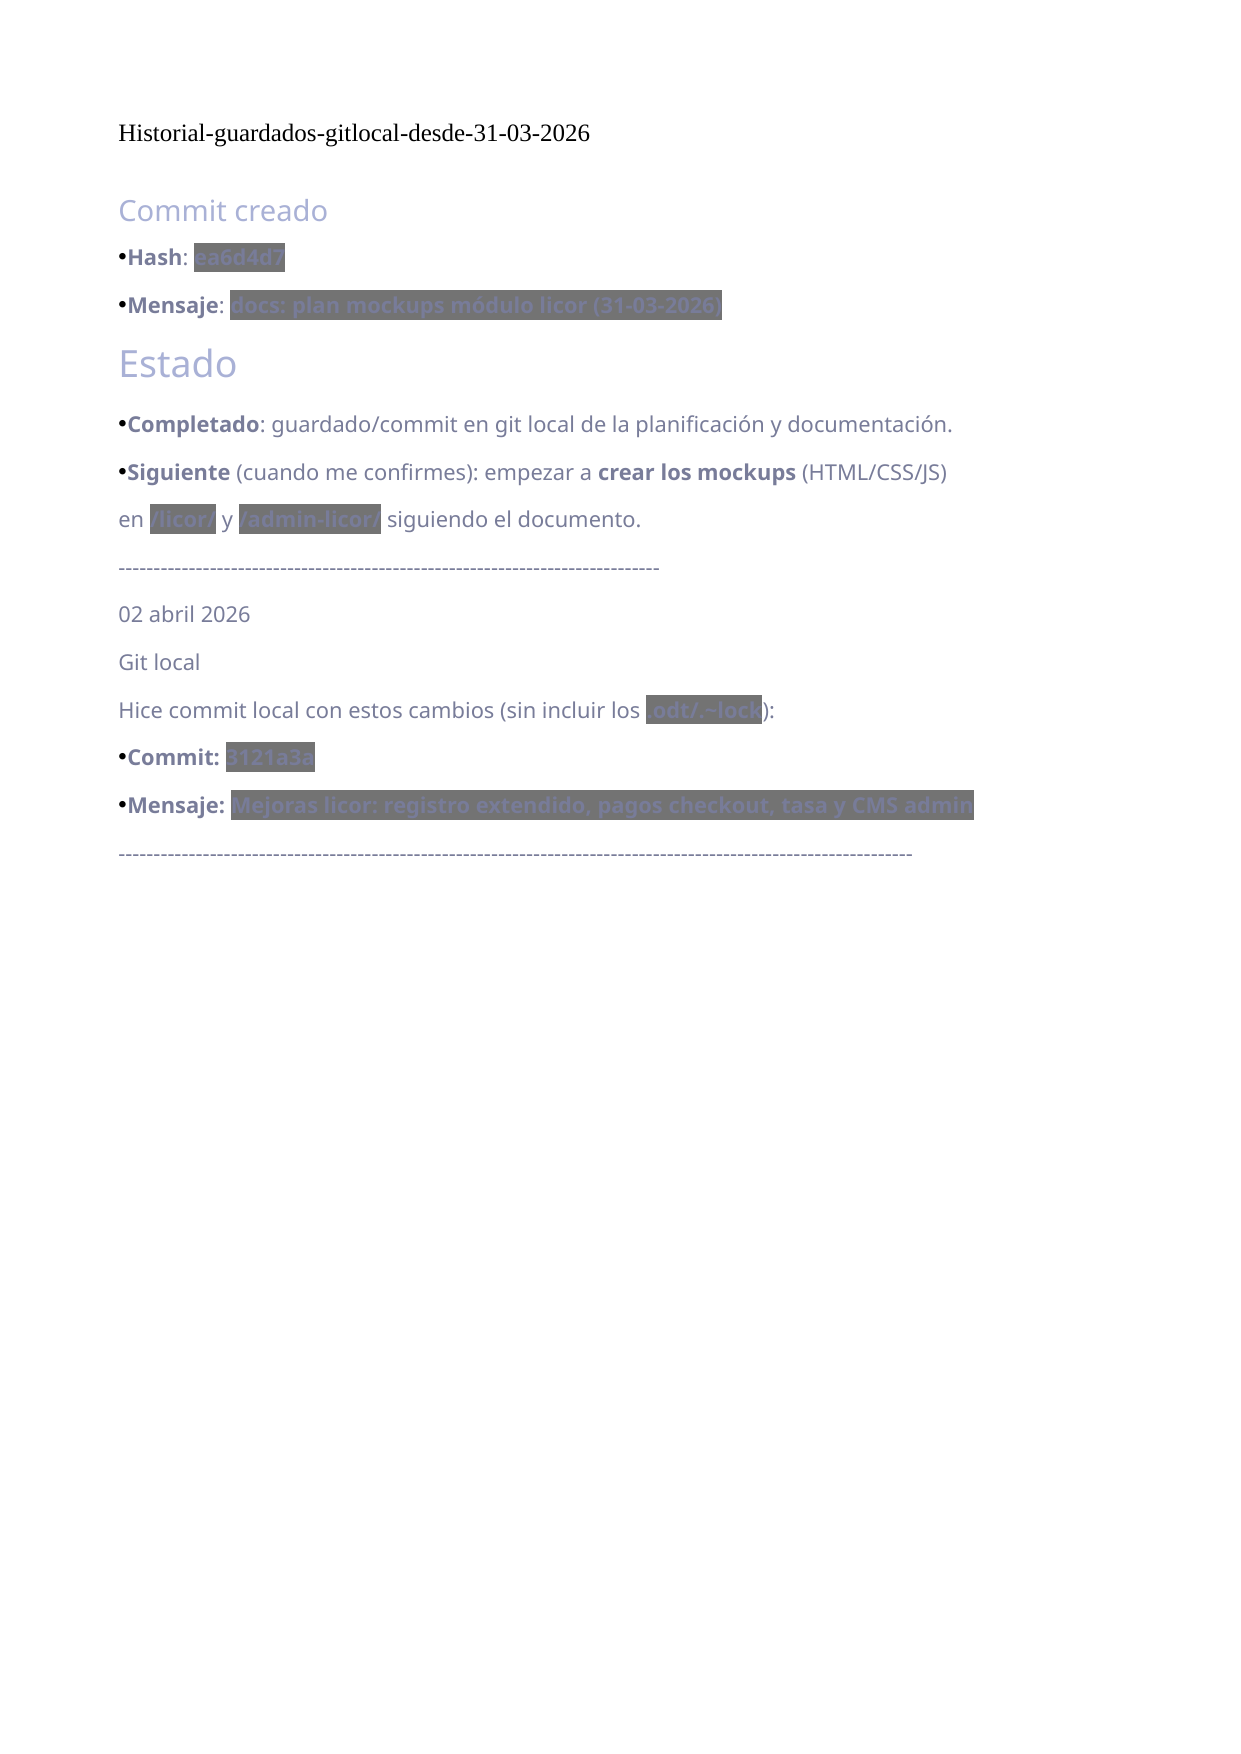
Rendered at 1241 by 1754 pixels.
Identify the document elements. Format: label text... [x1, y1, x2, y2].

text ----------------------------------------------------------------------------- [118, 552, 1122, 582]
subtitle Commit creado [118, 190, 1122, 230]
list Hash: ea6d4d7 [118, 242, 1122, 272]
text ----------------------------------------------------------------------------------------------------------------- [118, 837, 1122, 867]
text Historial-guardados-gitlocal-desde-31-03-2026 [118, 118, 1122, 147]
text Hice commit local con estos cambios (sin incluir los .odt/.~lock): [118, 695, 1122, 724]
subtitle Git local [118, 647, 1122, 677]
text 02 abril 2026 [118, 599, 1122, 629]
list Commit: 3121a3a [118, 742, 1122, 772]
list Mensaje: docs: plan mockups módulo licor (31-03-2026) [118, 290, 1122, 320]
subtitle Estado [118, 338, 1122, 389]
list Siguiente (cuando me confirmes): empezar a crear los mockups (HTML/CSS/JS) en /licor/ y /admin-licor/ siguiendo el documento. [118, 457, 1122, 534]
list Mensaje: Mejoras licor: registro extendido, pagos checkout, tasa y CMS admin [118, 790, 1122, 820]
list Completado: guardado/commit en git local de la planificación y documentación. [118, 409, 1122, 439]
